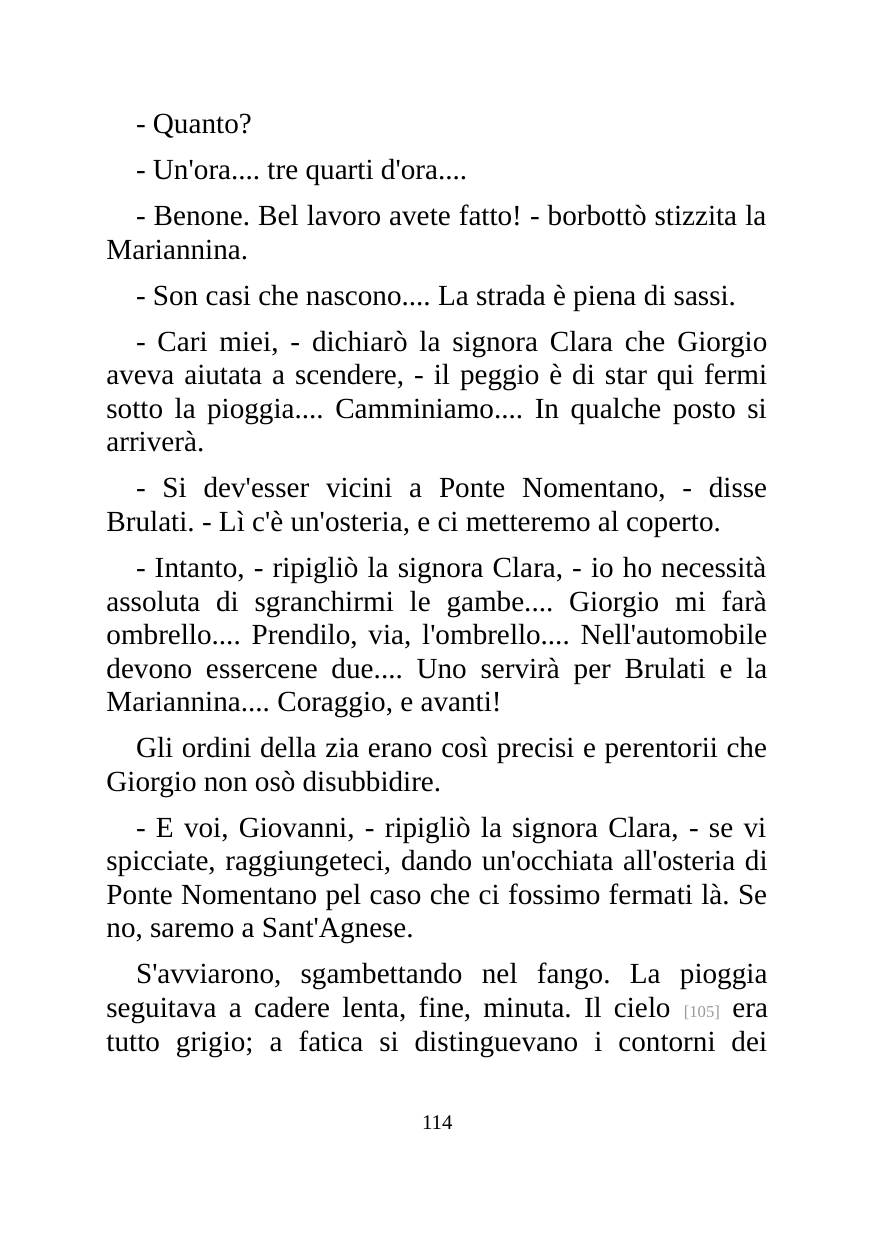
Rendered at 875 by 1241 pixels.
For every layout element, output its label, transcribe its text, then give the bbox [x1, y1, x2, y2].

text - Un'ora.... tre quarti d'ora.... [106, 152, 768, 186]
text - Son casi che nascono.... La strada è piena di sassi. [106, 278, 768, 311]
text - Benone. Bel lavoro avete fatto! - borbottò stizzita la Mariannina. [106, 198, 768, 265]
text - E voi, Giovanni, - ripigliò la signora Clara, - se vi spicciate, raggiungeteci, dando un'occhiata all'osteria di Ponte Nomentano pel caso che ci fossimo fermati là. Se no, saremo a Sant'Agnese. [106, 810, 768, 944]
text S'avviarono, sgambettando nel fango. La pioggia seguitava a cadere lenta, fine, minuta. Il cielo [105] era tutto grigio; a fatica si distinguevano i contorni dei [106, 957, 768, 1057]
text - Intanto, - ripigliò la signora Clara, - io ho necessità assoluta di sgranchirmi le gambe.... Giorgio mi farà ombrello.... Prendilo, via, l'ombrello.... Nell'automobile devono essercene due.... Uno servirà per Brulati e la Mariannina.... Coraggio, e avanti! [106, 550, 768, 718]
text - Quanto? [106, 106, 768, 140]
text - Cari miei, - dichiarò la signora Clara che Giorgio aveva aiutata a scendere, - il peggio è di star qui fermi sotto la pioggia.... Camminiamo.... In qualche posto si arriverà. [106, 324, 768, 458]
text Gli ordini della zia erano così precisi e perentorii che Giorgio non osò disubbidire. [106, 730, 768, 797]
text - Si dev'esser vicini a Ponte Nomentano, - disse Brulati. - Lì c'è un'osteria, e ci metteremo al coperto. [106, 471, 768, 538]
